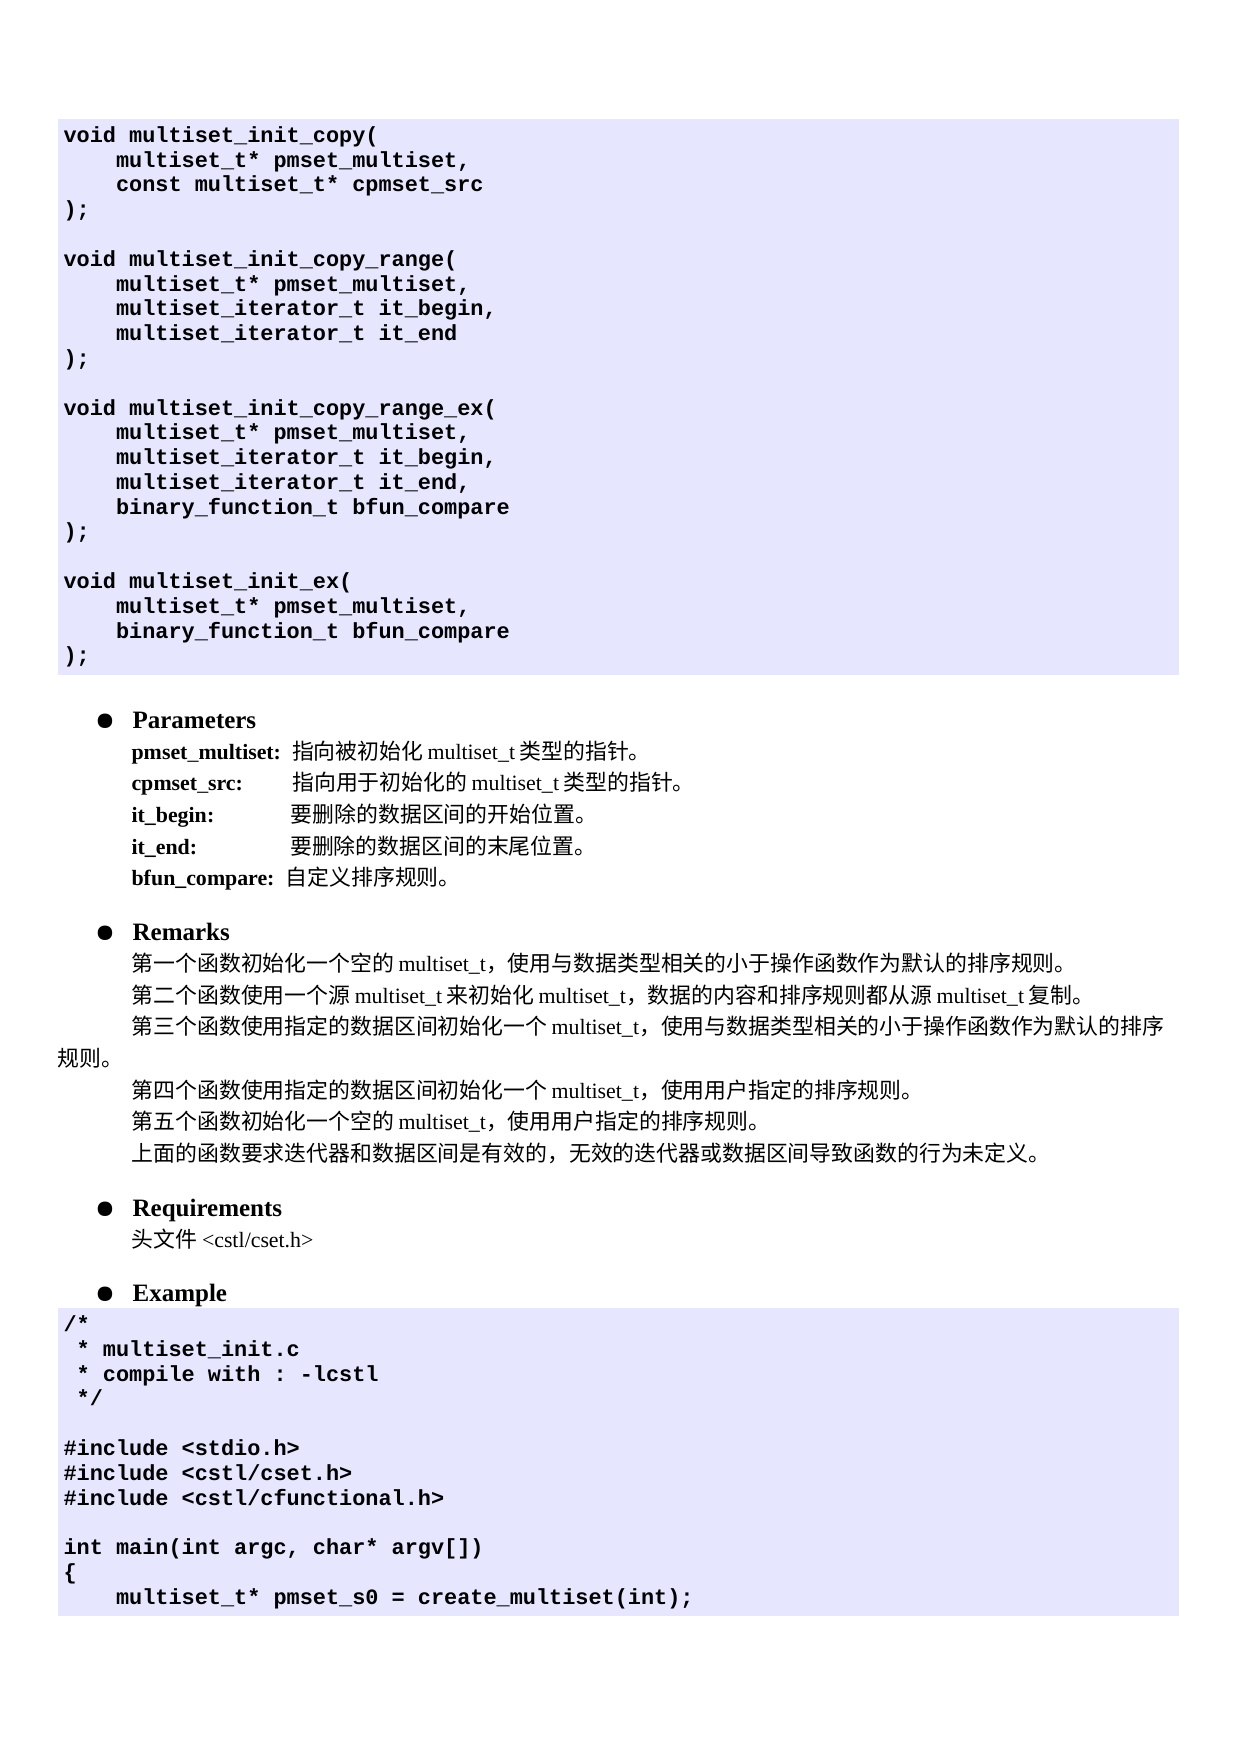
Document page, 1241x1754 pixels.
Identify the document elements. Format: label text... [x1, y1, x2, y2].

text 第五个函数初始化一个空的multiset_t，使用用户指定的排序规则。 [57, 1104, 1179, 1136]
text 头文件 <cstl/cset.h> [57, 1222, 1179, 1253]
text cpmset_src: 指向用于初始化的multiset_t类型的指针。 [57, 765, 1179, 797]
list Requirements [95, 1193, 1179, 1222]
text 第三个函数使用指定的数据区间初始化一个multiset_t，使用与数据类型相关的小于操作函数作为默认的排序规则。 [57, 1009, 1179, 1073]
table_header /* * multiset_init.c * compile with : -lcstl */ #include <stdio.h> #include <cstl/cset.h> #include <cstl/cfunctional.h> int main(int argc, char* argv[]) { multiset_t* pmset_s0 = create_multiset(int); [58, 1308, 1179, 1616]
text it_end: 要删除的数据区间的末尾位置。 [57, 829, 1179, 860]
text 上面的函数要求迭代器和数据区间是有效的，无效的迭代器或数据区间导致函数的行为未定义。 [57, 1136, 1179, 1168]
text 第一个函数初始化一个空的multiset_t，使用与数据类型相关的小于操作函数作为默认的排序规则。 [57, 946, 1179, 978]
text 第二个函数使用一个源multiset_t来初始化multiset_t，数据的内容和排序规则都从源multiset_t复制。 [57, 978, 1179, 1009]
text bfun_compare: 自定义排序规则。 [57, 860, 1179, 892]
text it_begin: 要删除的数据区间的开始位置。 [57, 797, 1179, 829]
list Parameters [95, 705, 1179, 734]
text pmset_multiset: 指向被初始化multiset_t类型的指针。 [57, 734, 1179, 765]
text 第四个函数使用指定的数据区间初始化一个multiset_t，使用用户指定的排序规则。 [57, 1073, 1179, 1104]
table_header void multiset_init_copy( multiset_t* pmset_multiset, const multiset_t* cpmset_src ); void multiset_init_copy_range( multiset_t* pmset_multiset, multiset_iterator_t it_begin, multiset_iterator_t it_end ); void multiset_init_copy_range_ex( multiset_t* pmset_multiset, multiset_iterator_t it_begin, multiset_iterator_t it_end, binary_function_t bfun_compare ); void multiset_init_ex( multiset_t* pmset_multiset, binary_function_t bfun_compare ); [58, 119, 1179, 675]
list Example [95, 1278, 1179, 1307]
list Remarks [95, 917, 1179, 946]
